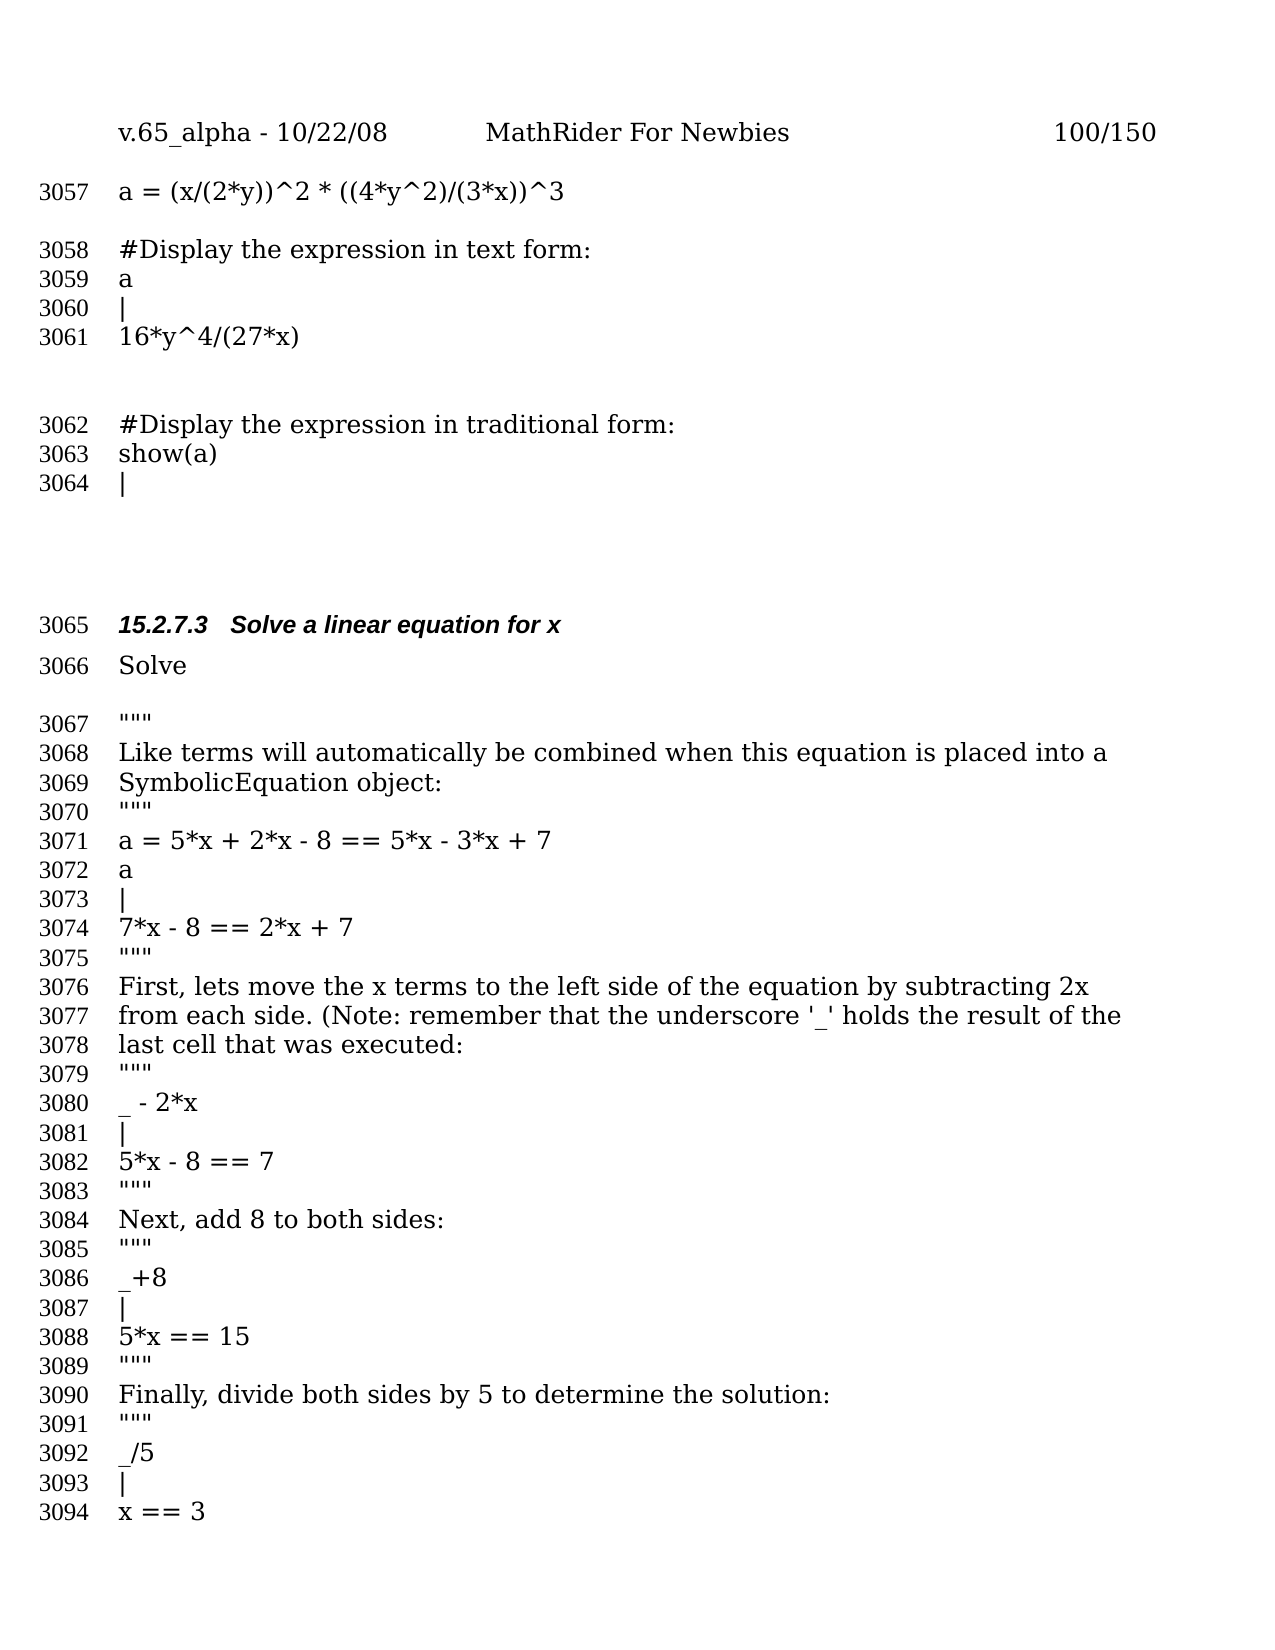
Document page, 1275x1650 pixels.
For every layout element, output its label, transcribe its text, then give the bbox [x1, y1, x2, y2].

text Like terms will automatically be combined when this equation is placed into a SymbolicEquation object: [118, 739, 1157, 797]
text _/5 [118, 1439, 1157, 1468]
text a = 5*x + 2*x - 8 == 5*x - 3*x + 7 [118, 826, 1157, 855]
text """ [118, 1059, 1157, 1089]
text | [118, 468, 1157, 498]
text """ [118, 943, 1157, 972]
text _ - 2*x [118, 1089, 1157, 1118]
text _+8 [118, 1264, 1157, 1293]
text """ [118, 797, 1157, 826]
text | [118, 884, 1157, 914]
text x == 3 [118, 1497, 1157, 1526]
text #Display the expression in traditional form: [118, 410, 1157, 439]
text | [118, 1468, 1157, 1497]
text | [118, 293, 1157, 323]
text | [118, 1118, 1157, 1147]
text a [118, 855, 1157, 884]
text Finally, divide both sides by 5 to determine the solution: [118, 1380, 1157, 1409]
text Next, add 8 to both sides: [118, 1205, 1157, 1234]
text 16*y^4/(27*x) [118, 323, 1157, 352]
text | [118, 1293, 1157, 1322]
text """ [118, 1176, 1157, 1205]
text show(a) [118, 439, 1157, 468]
text """ [118, 709, 1157, 739]
text First, lets move the x terms to the left side of the equation by subtracting 2x from each side. (Note: remember that the underscore '_' holds the result of the last cell that was executed: [118, 972, 1157, 1059]
text Solve [118, 651, 1157, 680]
text #Display the expression in text form: [118, 235, 1157, 264]
text """ [118, 1409, 1157, 1439]
text """ [118, 1351, 1157, 1380]
text a = (x/(2*y))^2 * ((4*y^2)/(3*x))^3 [118, 177, 1157, 206]
text a [118, 264, 1157, 293]
text 5*x - 8 == 7 [118, 1147, 1157, 1176]
subtitle Solve a linear equation for x [118, 610, 1157, 639]
text 5*x == 15 [118, 1322, 1157, 1351]
text 7*x - 8 == 2*x + 7 [118, 914, 1157, 943]
text """ [118, 1234, 1157, 1264]
